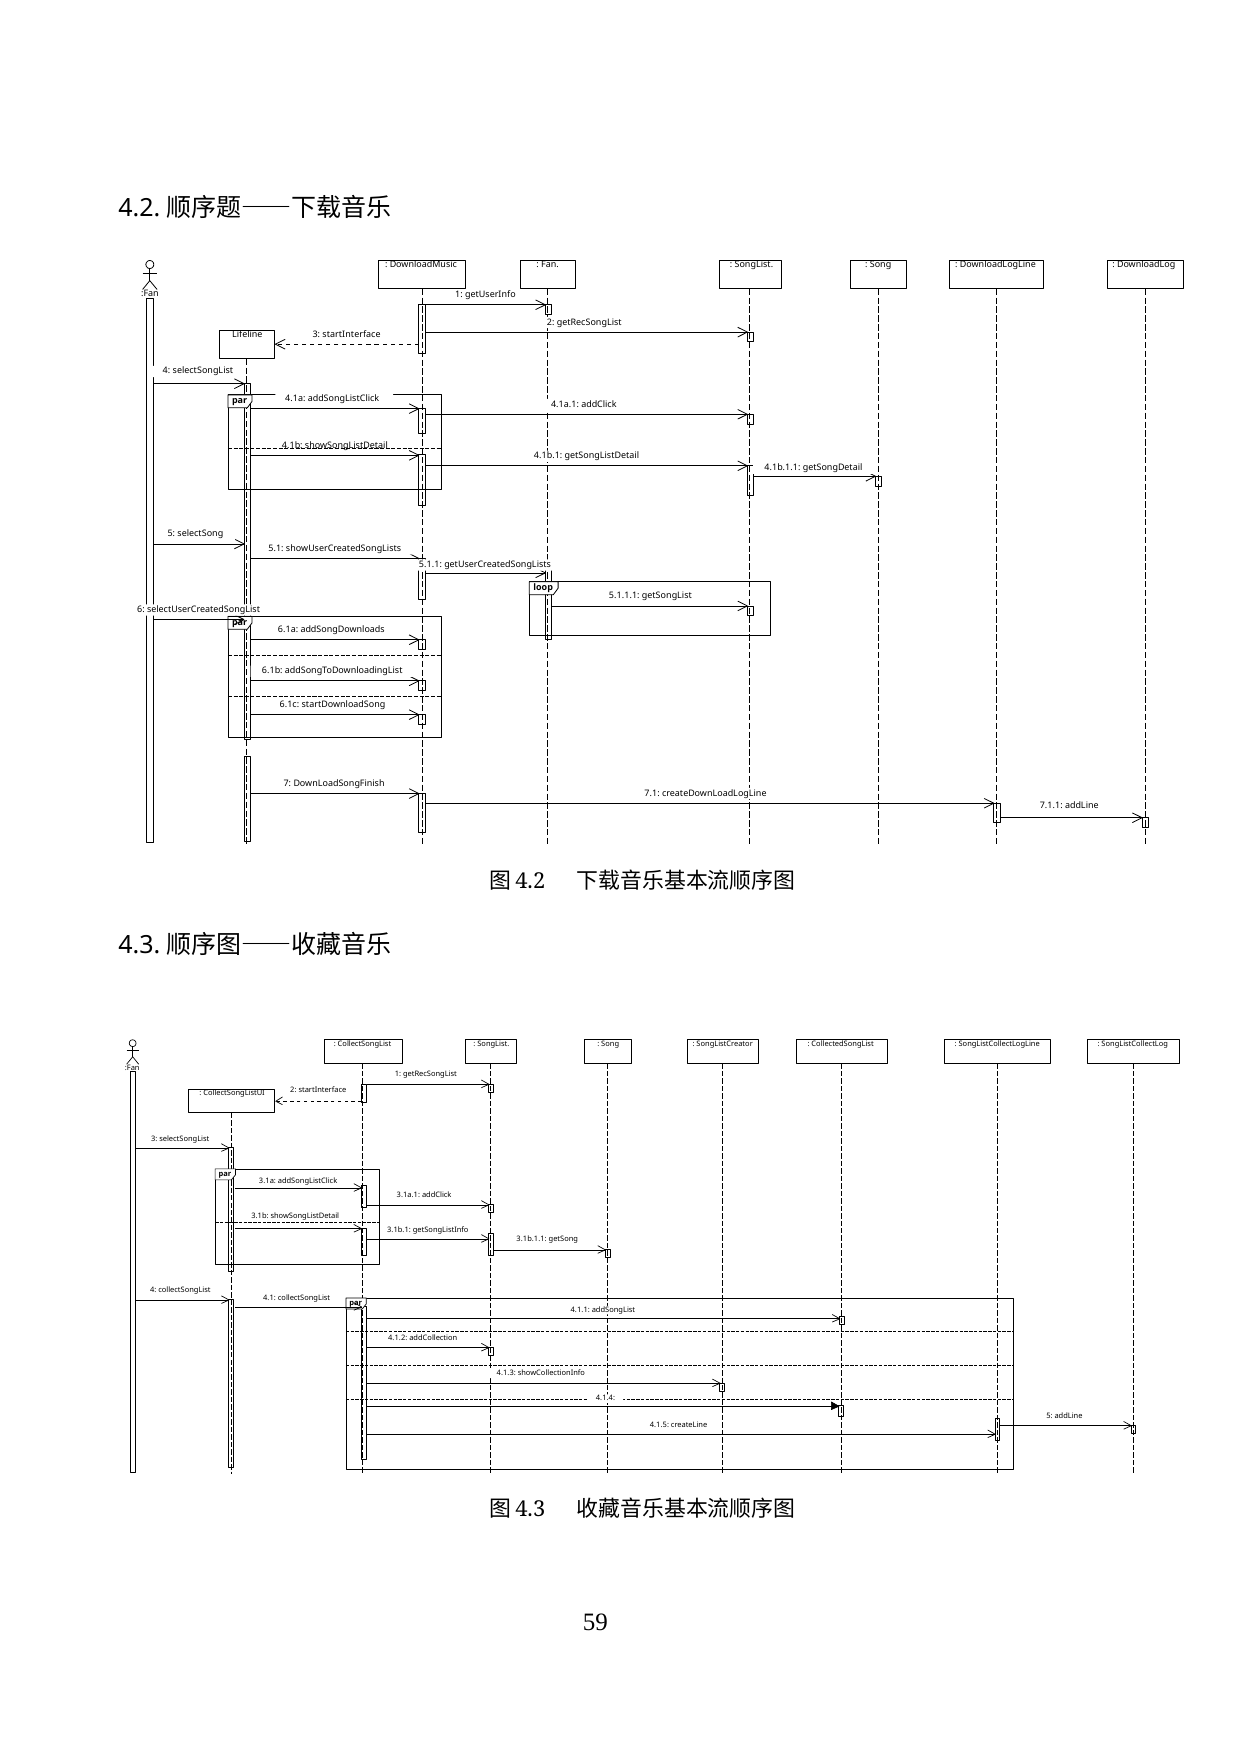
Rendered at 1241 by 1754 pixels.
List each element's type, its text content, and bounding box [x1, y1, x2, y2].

text 图4.3 收藏音乐基本流顺序图 [118, 1486, 1122, 1523]
text [118, 237, 1122, 246]
text 图4.2 下载音乐基本流顺序图 [118, 858, 1122, 895]
subtitle 顺序题——下载音乐 [118, 188, 1122, 224]
subtitle 顺序图——收藏音乐 [118, 924, 1122, 961]
text [118, 1023, 1122, 1028]
